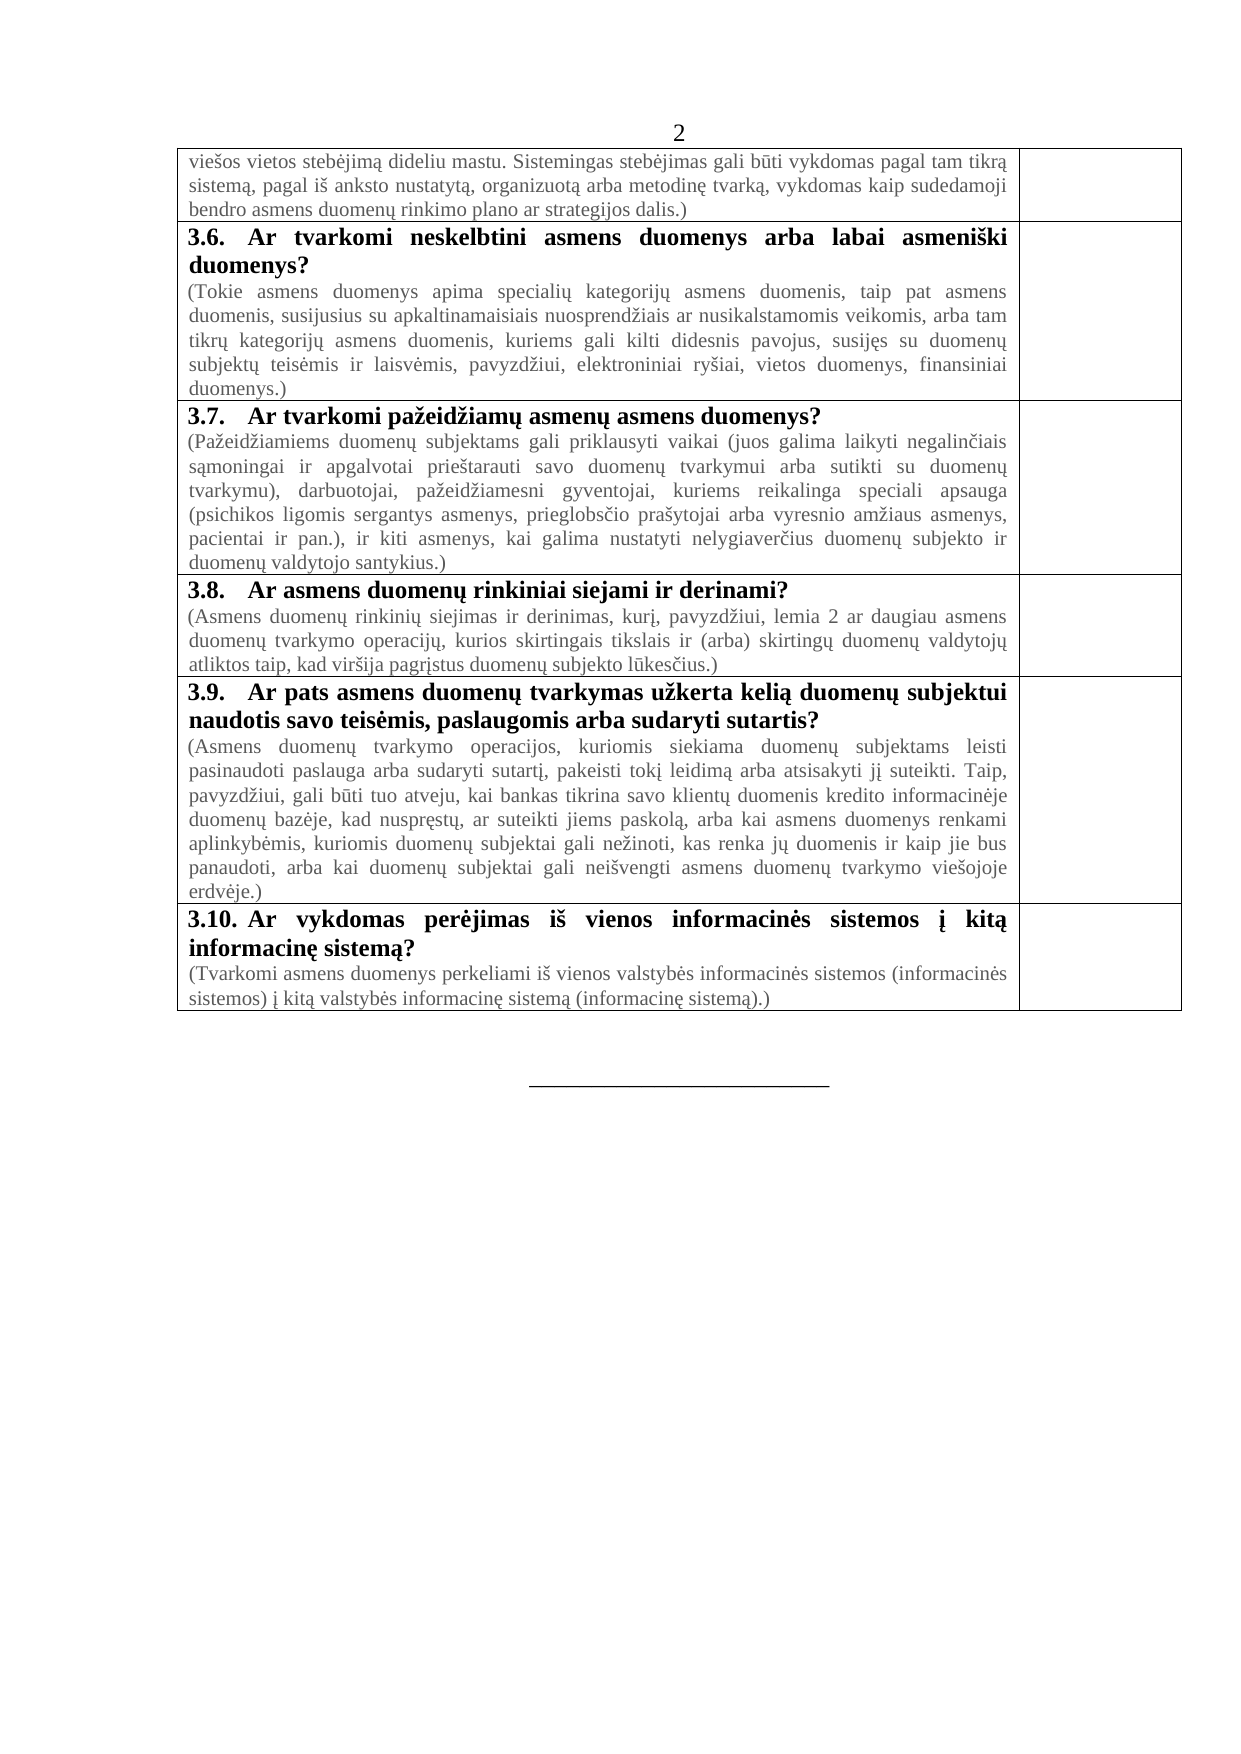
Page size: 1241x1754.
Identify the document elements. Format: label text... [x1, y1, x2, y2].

table_cell [1020, 401, 1181, 574]
table_cell [1020, 575, 1181, 676]
table_cell [1020, 149, 1181, 221]
text ________________________ [177, 1061, 1181, 1090]
table_cell [1020, 677, 1181, 903]
table_cell [1020, 222, 1181, 400]
table_cell [1020, 904, 1181, 1009]
